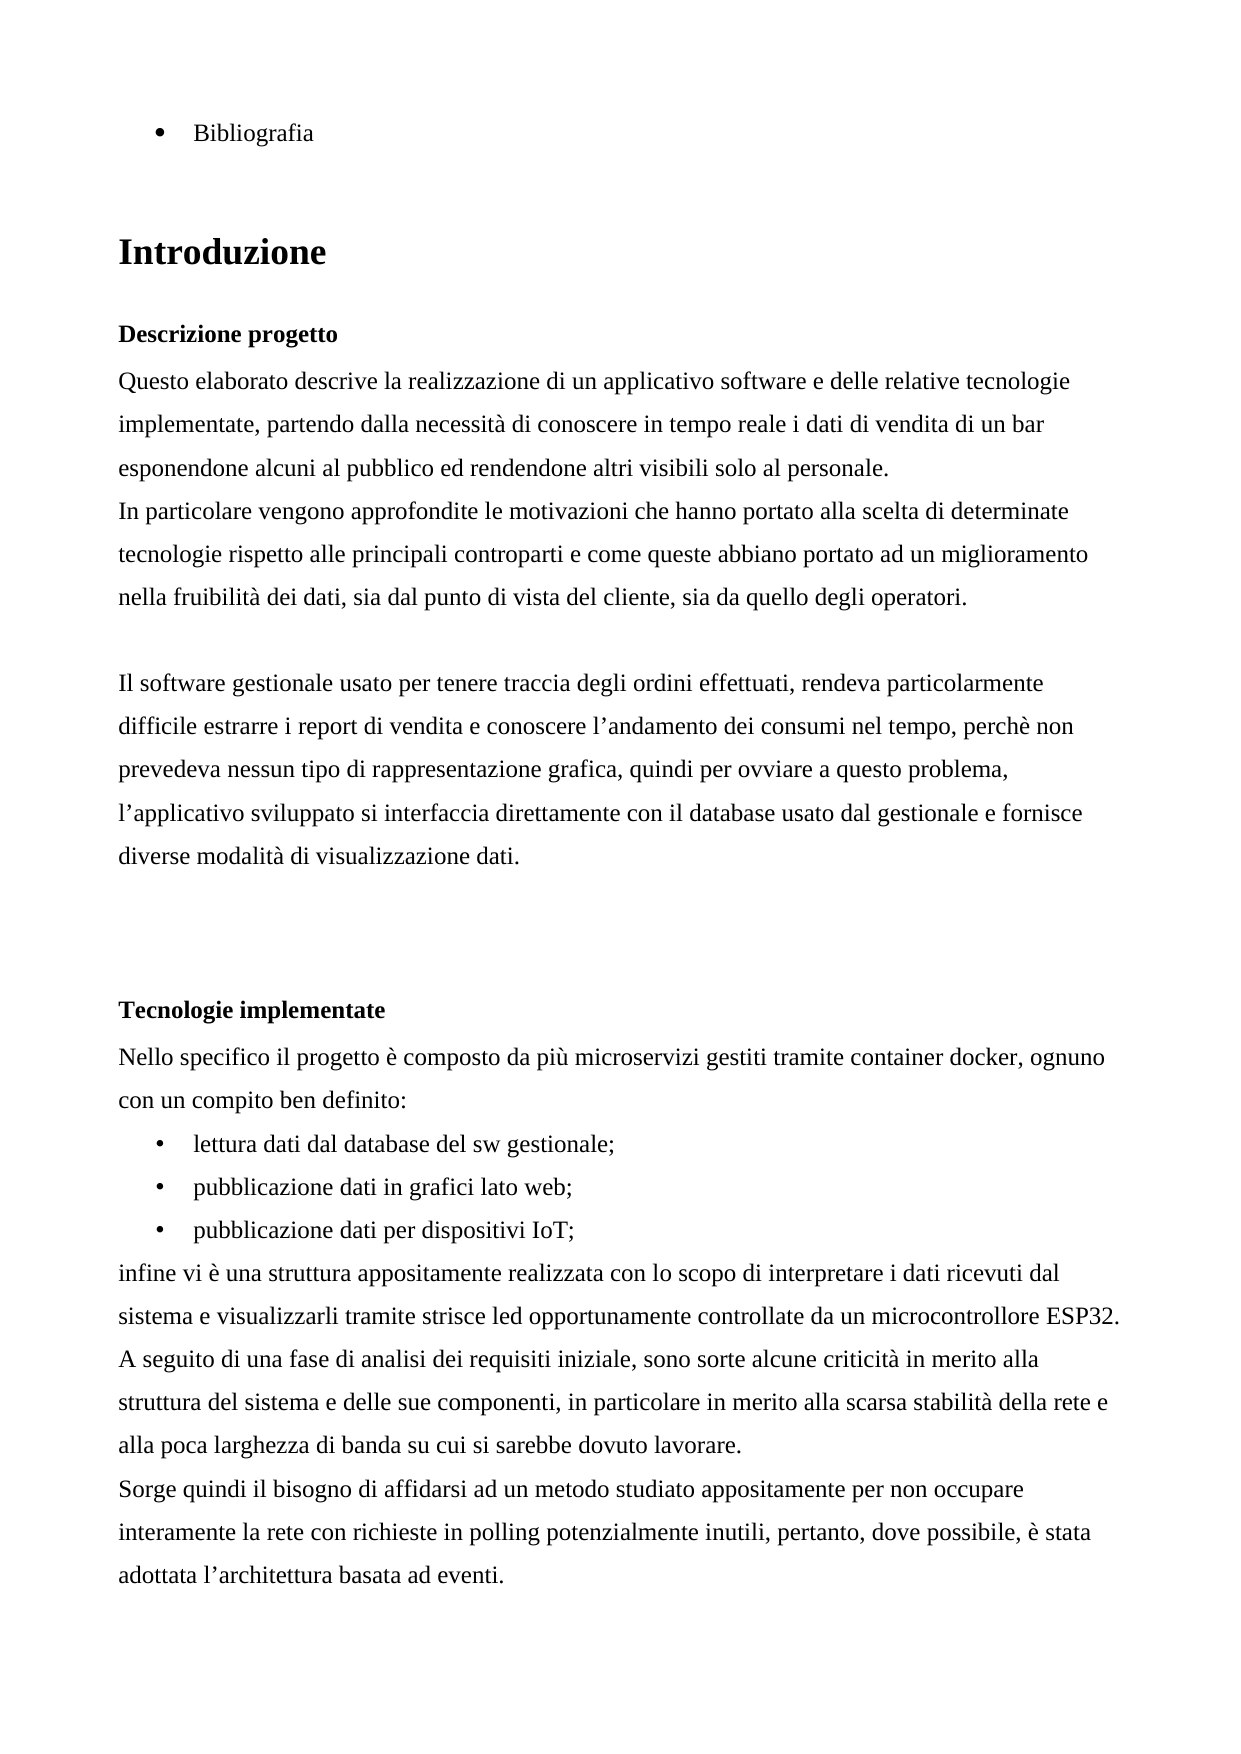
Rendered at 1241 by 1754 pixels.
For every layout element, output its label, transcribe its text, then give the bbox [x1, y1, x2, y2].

list Bibliografia [156, 118, 1122, 147]
text Nello specifico il progetto è composto da più microservizi gestiti tramite container docker, ognuno con un compito ben definito: [118, 1042, 1122, 1114]
text Il software gestionale usato per tenere traccia degli ordini effettuati, rendeva particolarmente difficile estrarre i report di vendita e conoscere l’andamento dei consumi nel tempo, perchè non prevedeva nessun tipo di rappresentazione grafica, quindi per ovviare a questo problema, l’applicativo sviluppato si interfaccia direttamente con il database usato dal gestionale e fornisce diverse modalità di visualizzazione dati. [118, 668, 1122, 869]
text infine vi è una struttura appositamente realizzata con lo scopo di interpretare i dati ricevuti dal sistema e visualizzarli tramite strisce led opportunamente controllate da un microcontrollore ESP32. [118, 1258, 1122, 1330]
text A seguito di una fase di analisi dei requisiti iniziale, sono sorte alcune criticità in merito alla struttura del sistema e delle sue componenti, in particolare in merito alla scarsa stabilità della rete e alla poca larghezza di banda su cui si sarebbe dovuto lavorare. [118, 1344, 1122, 1459]
text Questo elaborato descrive la realizzazione di un applicativo software e delle relative tecnologie implementate, partendo dalla necessità di conoscere in tempo reale i dati di vendita di un bar esponendone alcuni al pubblico ed rendendone altri visibili solo al personale. [118, 366, 1122, 481]
subtitle Tecnologie implementate [118, 995, 1122, 1024]
subtitle Descrizione progetto [118, 319, 1122, 348]
subtitle Introduzione [118, 229, 1122, 272]
list pubblicazione dati per dispositivi IoT; [156, 1215, 1122, 1244]
text In particolare vengono approfondite le motivazioni che hanno portato alla scelta di determinate tecnologie rispetto alle principali controparti e come queste abbiano portato ad un miglioramento nella fruibilità dei dati, sia dal punto di vista del cliente, sia da quello degli operatori. [118, 496, 1122, 611]
text Sorge quindi il bisogno di affidarsi ad un metodo studiato appositamente per non occupare interamente la rete con richieste in polling potenzialmente inutili, pertanto, dove possibile, è stata adottata l’architettura basata ad eventi. [118, 1474, 1122, 1589]
list pubblicazione dati in grafici lato web; [156, 1172, 1122, 1201]
list lettura dati dal database del sw gestionale; [156, 1129, 1122, 1157]
